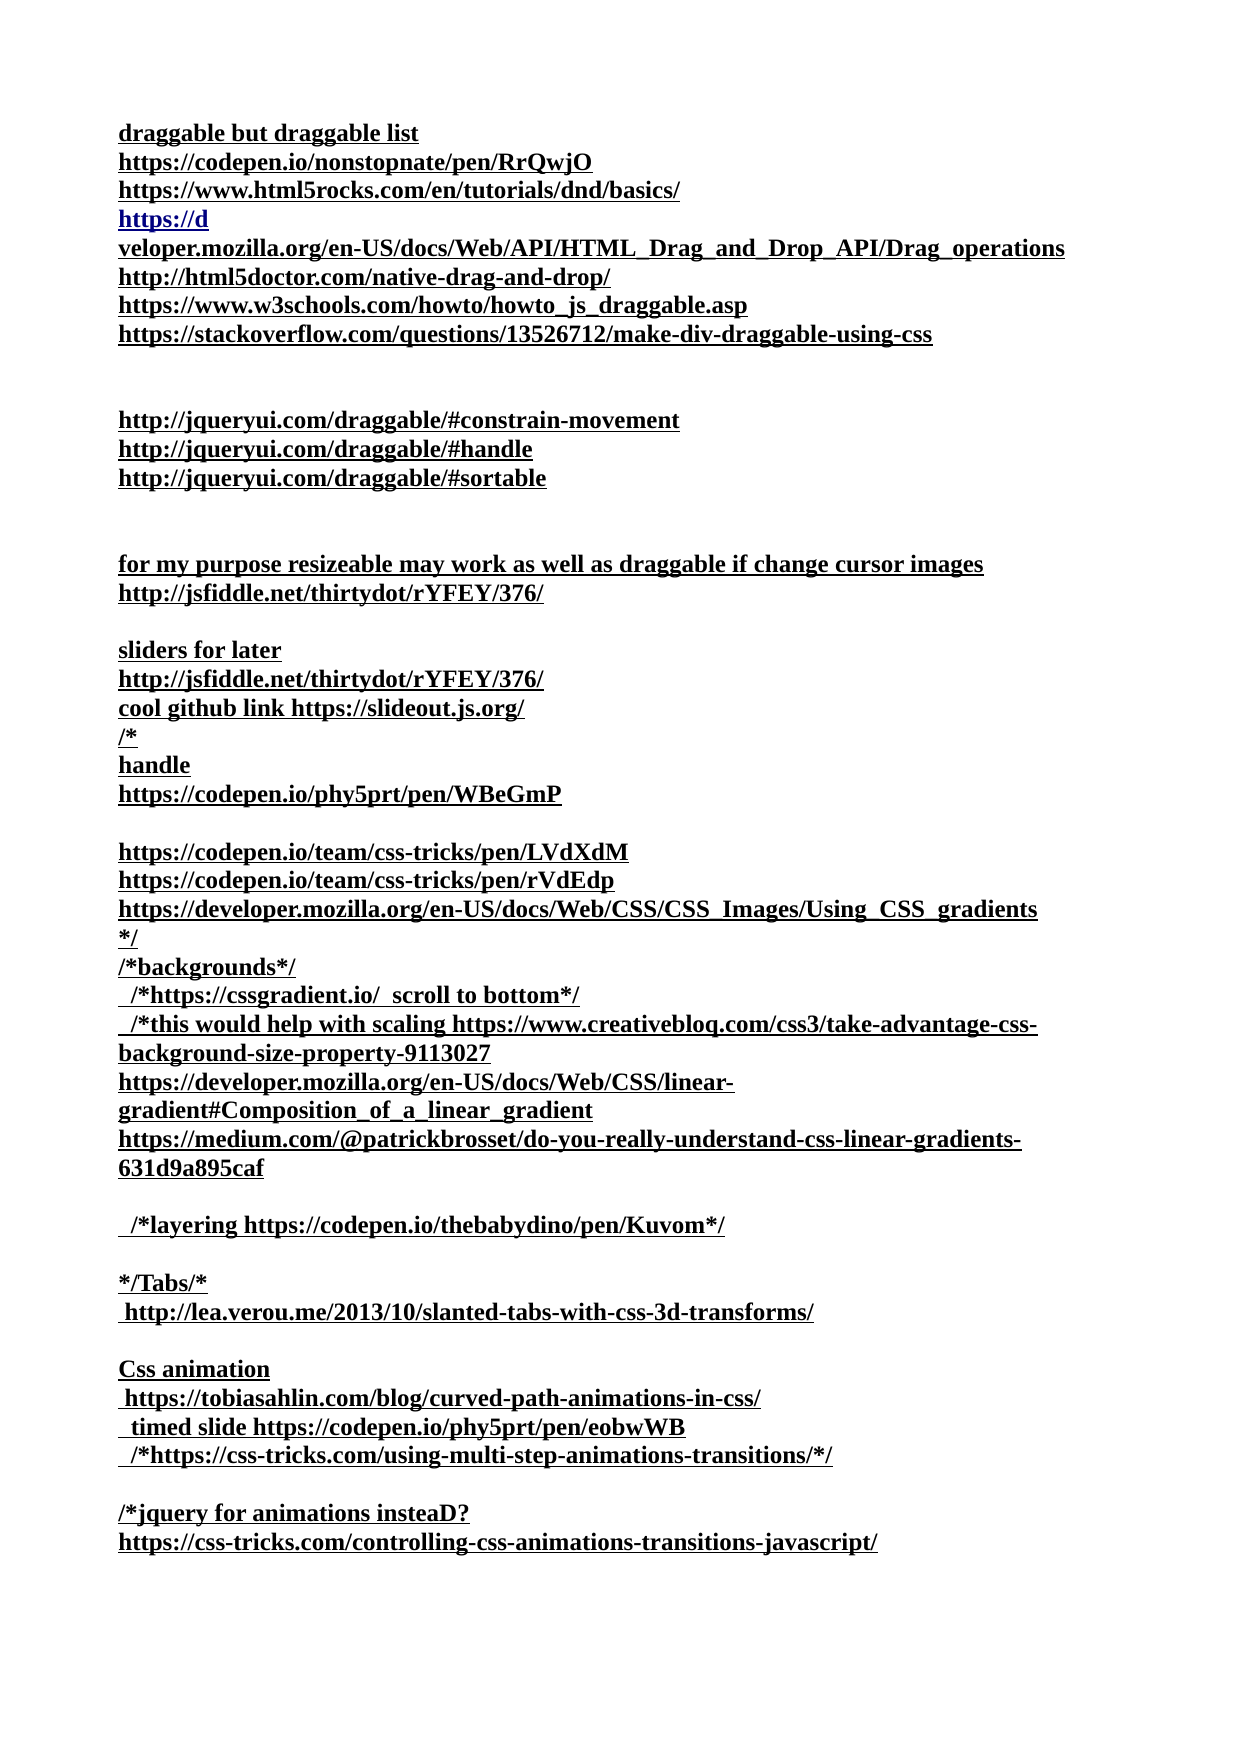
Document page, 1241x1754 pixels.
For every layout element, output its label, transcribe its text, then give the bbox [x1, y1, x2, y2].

text https://codepen.io/phy5prt/pen/WBeGmP [118, 779, 1122, 808]
text http://jqueryui.com/draggable/#sortable [118, 463, 1122, 492]
text https://developer.mozilla.org/en-US/docs/Web/CSS/linear-gradient#Composition_of_a_linear_gradient [118, 1067, 1122, 1124]
text /*layering https://codepen.io/thebabydino/pen/Kuvom*/ [118, 1211, 1122, 1239]
text https://stackoverflow.com/questions/13526712/make-div-draggable-using-css [118, 319, 1122, 348]
text https://css-tricks.com/controlling-css-animations-transitions-javascript/ [118, 1527, 1122, 1556]
text http://jqueryui.com/draggable/#constrain-movement [118, 406, 1122, 434]
text https://www.w3schools.com/howto/howto_js_draggable.asp [118, 291, 1122, 319]
text http://html5doctor.com/native-drag-and-drop/ [118, 262, 1122, 291]
text /*backgrounds*/ [118, 952, 1122, 981]
text https://codepen.io/team/css-tricks/pen/LVdXdM [118, 837, 1122, 866]
text https://codepen.io/team/css-tricks/pen/rVdEdp [118, 866, 1122, 894]
text for my purpose resizeable may work as well as draggable if change cursor images [118, 549, 1122, 578]
text https://d [118, 204, 1122, 233]
text http://jsfiddle.net/thirtydot/rYFEY/376/ [118, 664, 1122, 693]
text /*https://cssgradient.io/ scroll to bottom*/ [118, 981, 1122, 1009]
text https://tobiasahlin.com/blog/curved-path-animations-in-css/ [118, 1383, 1122, 1412]
text http://jsfiddle.net/thirtydot/rYFEY/376/ [118, 578, 1122, 607]
text /*jquery for animations insteaD? [118, 1498, 1122, 1527]
text sliders for later [118, 636, 1122, 664]
text /*this would help with scaling https://www.creativebloq.com/css3/take-advantage-css-background-size-property-9113027 [118, 1009, 1122, 1067]
text /*https://css-tricks.com/using-multi-step-animations-transitions/*/ [118, 1441, 1122, 1469]
text http://lea.verou.me/2013/10/slanted-tabs-with-css-3d-transforms/ [118, 1297, 1122, 1326]
text timed slide https://codepen.io/phy5prt/pen/eobwWB [118, 1412, 1122, 1441]
text veloper.mozilla.org/en-US/docs/Web/API/HTML_Drag_and_Drop_API/Drag_operations [118, 233, 1122, 262]
text http://jqueryui.com/draggable/#handle [118, 434, 1122, 463]
text https://medium.com/@patrickbrosset/do-you-really-understand-css-linear-gradients-631d9a895caf [118, 1124, 1122, 1182]
text */ [118, 923, 1122, 952]
text draggable but draggable list [118, 118, 1122, 147]
text Css animation [118, 1354, 1122, 1383]
text cool github link https://slideout.js.org/ [118, 693, 1122, 722]
text https://www.html5rocks.com/en/tutorials/dnd/basics/ [118, 176, 1122, 204]
text /* [118, 722, 1122, 751]
text https://codepen.io/nonstopnate/pen/RrQwjO [118, 147, 1122, 176]
text */Tabs/* [118, 1268, 1122, 1297]
text handle [118, 751, 1122, 779]
text https://developer.mozilla.org/en-US/docs/Web/CSS/CSS_Images/Using_CSS_gradients [118, 894, 1122, 923]
